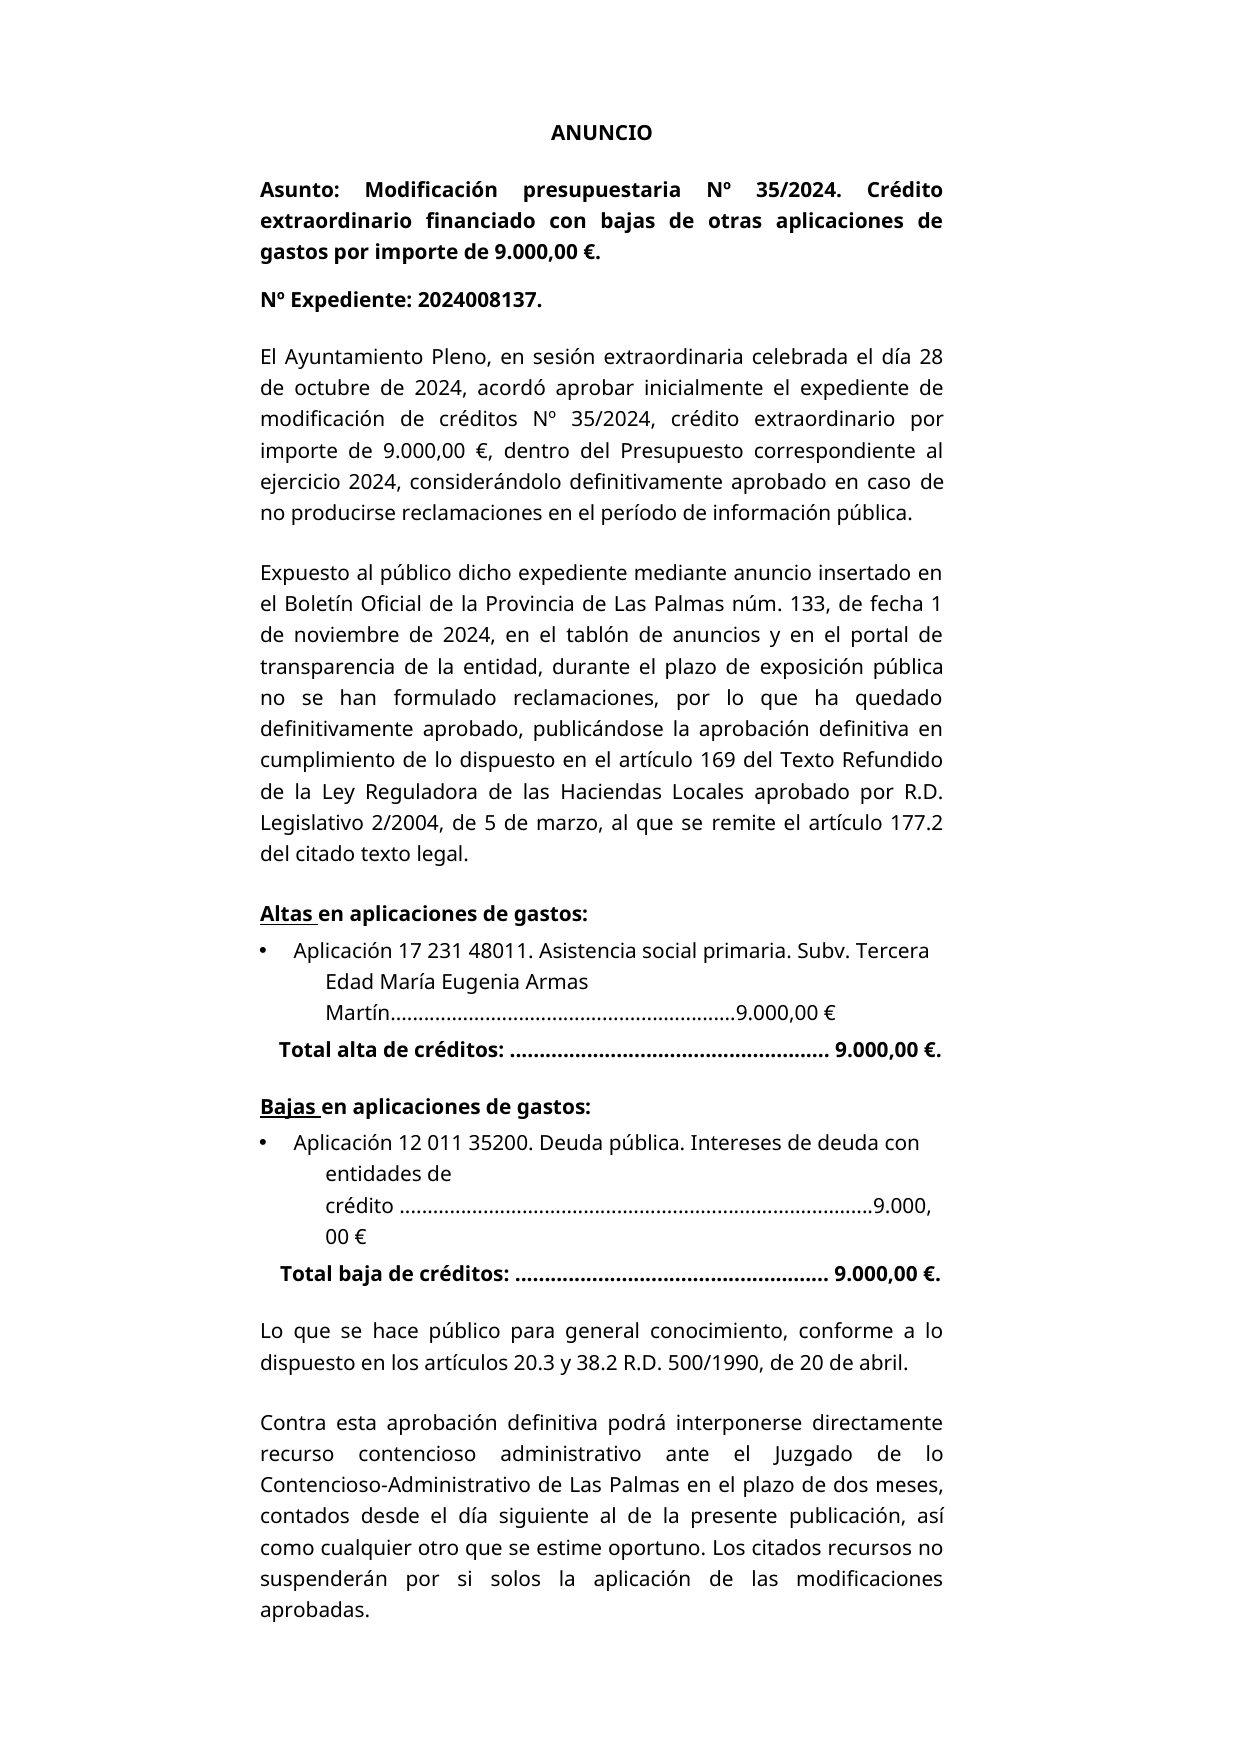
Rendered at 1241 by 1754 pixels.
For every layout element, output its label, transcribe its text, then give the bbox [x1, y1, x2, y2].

text Total alta de créditos: ...................................................... 9.000,00 €. [271, 1035, 950, 1064]
text El Ayuntamiento Pleno, en sesión extraordinaria celebrada el día 28 de octubre de 2024, acordó aprobar inicialmente el expediente de modificación de créditos Nº 35/2024, crédito extraordinario por importe de 9.000,00 €, dentro del Presupuesto correspondiente al ejercicio 2024, considerándolo definitivamente aprobado en caso de no producirse reclamaciones en el período de información pública. [260, 342, 944, 527]
text Contra esta aprobación definitiva podrá interponerse directamente recurso contencioso administrativo ante el Juzgado de lo Contencioso-Administrativo de Las Palmas en el plazo de dos meses, contados desde el día siguiente al de la presente publicación, así como cualquier otro que se estime oportuno. Los citados recursos no suspenderán por si solos la aplicación de las modificaciones aprobadas. [260, 1408, 944, 1623]
text Nº Expediente: 2024008137. [260, 285, 1122, 313]
text Total baja de créditos: ..................................................... 9.000,00 €. [271, 1259, 950, 1288]
text ANUNCIO [271, 118, 933, 147]
text Asunto: Modificación presupuestaria Nº 35/2024. Crédito extraordinario financiado con bajas de otras aplicaciones de gastos por importe de 9.000,00 €. [260, 175, 944, 266]
text Expuesto al público dicho expediente mediante anuncio insertado en el Boletín Oficial de la Provincia de Las Palmas núm. 133, de fecha 1 de noviembre de 2024, en el tablón de anuncios y en el portal de transparencia de la entidad, durante el plazo de exposición pública no se han formulado reclamaciones, por lo que ha quedado definitivamente aprobado, publicándose la aprobación definitiva en cumplimiento de lo dispuesto en el artículo 169 del Texto Refundido de la Ley Reguladora de las Haciendas Locales aprobado por R.D. Legislativo 2/2004, de 5 de marzo, al que se remite el artículo 177.2 del citado texto legal. [260, 558, 944, 868]
text Lo que se hace público para general conocimiento, conforme a lo dispuesto en los artículos 20.3 y 38.2 R.D. 500/1990, de 20 de abril. [260, 1316, 944, 1376]
list Aplicación 12 011 35200. Deuda pública. Intereses de deuda con entidades de crédito .....................................................................................9.000,00 € [259, 1128, 943, 1251]
list Aplicación 17 231 48011. Asistencia social primaria. Subv. Tercera Edad María Eugenia Armas Martín..............................................................9.000,00 € [259, 936, 943, 1027]
text Altas en aplicaciones de gastos: [260, 899, 1122, 928]
text Bajas en aplicaciones de gastos: [260, 1092, 1122, 1121]
